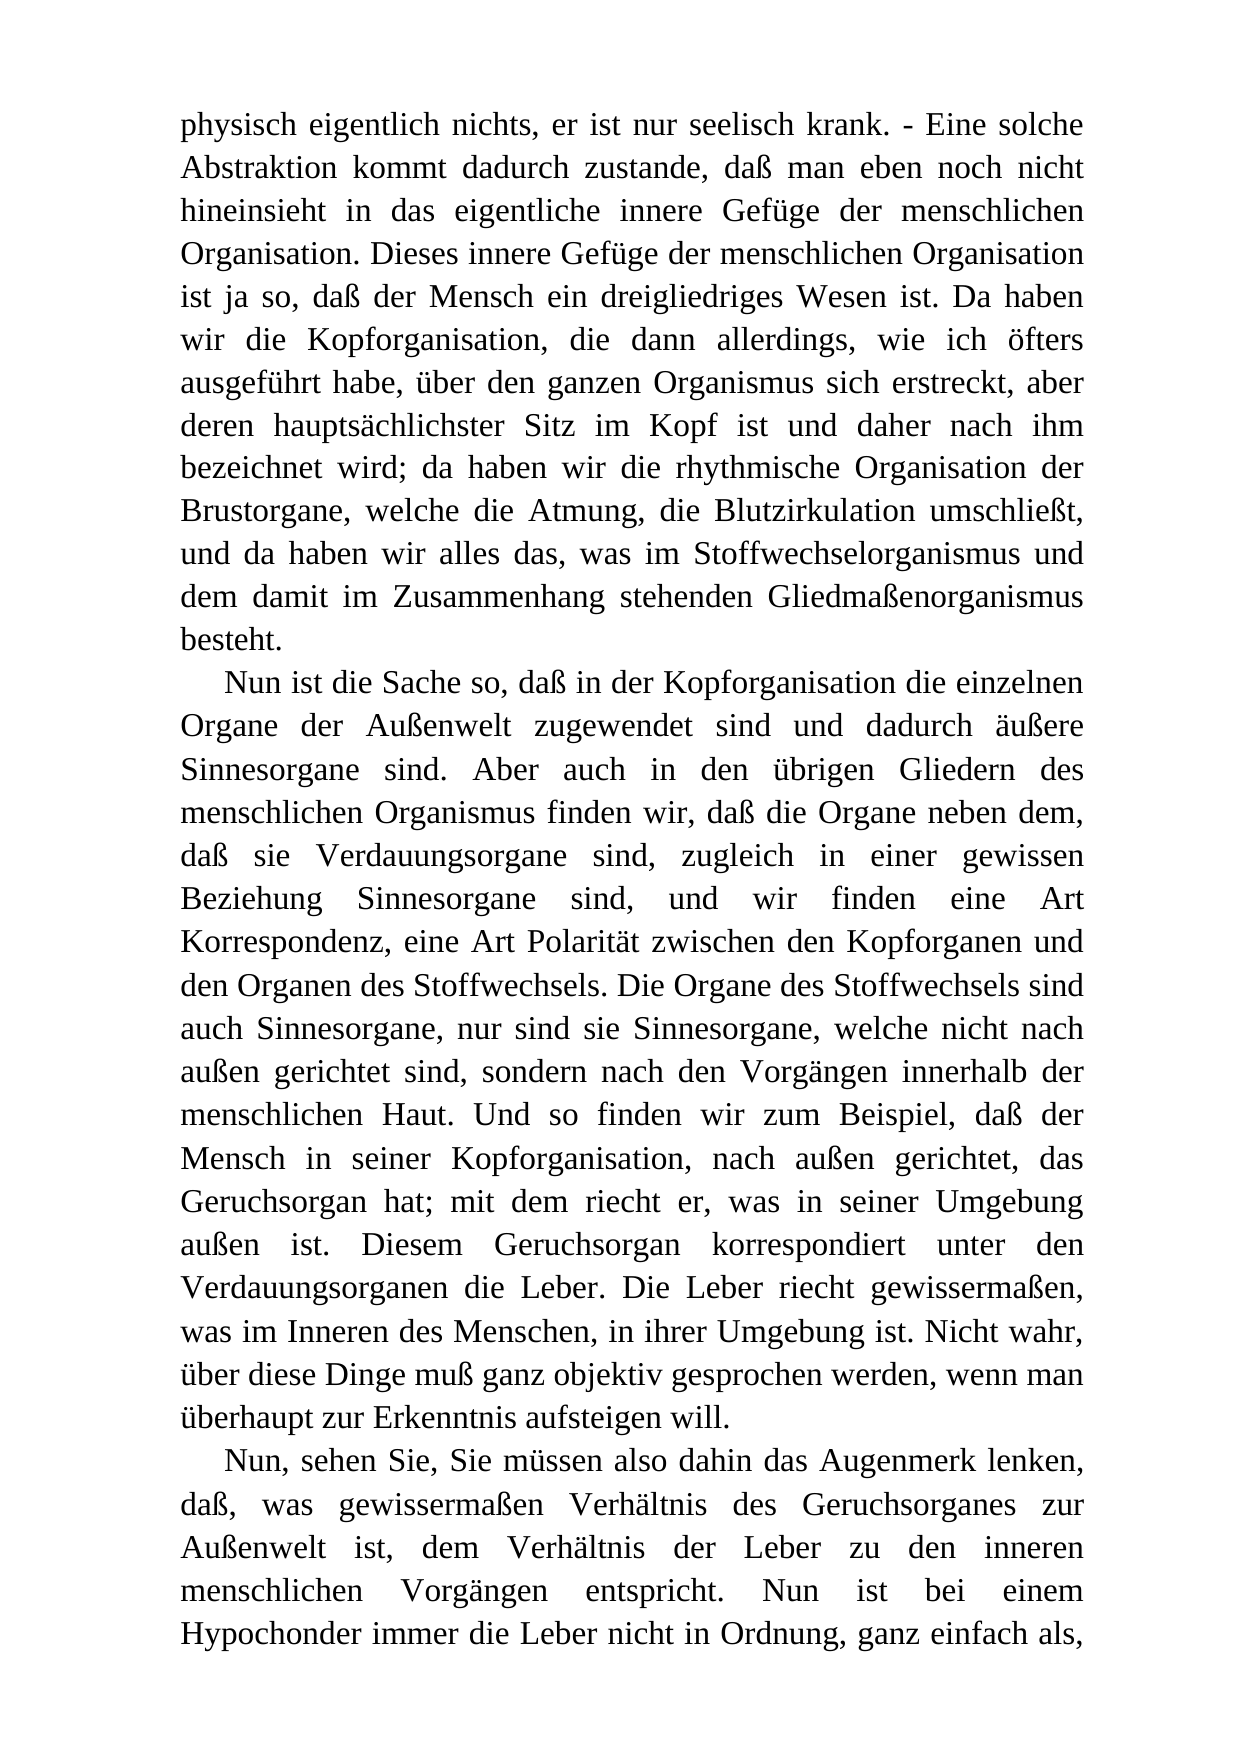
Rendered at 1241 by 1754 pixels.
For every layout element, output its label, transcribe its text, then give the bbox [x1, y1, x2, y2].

text Nun ist die Sache so, daß in der Kopforganisation die einzelnen Organe der Außenwelt zugewendet sind und dadurch äußere Sinnesorgane sind. Aber auch in den übrigen Gliedern des menschlichen Organismus finden wir, daß die Organe neben dem, daß sie Verdauungsorgane sind, zugleich in einer gewissen Beziehung Sinnesorgane sind, und wir finden eine Art Korrespondenz, eine Art Polarität zwischen den Kopforganen und den Organen des Stoffwechsels. Die Organe des Stoffwechsels sind auch Sinnesorgane, nur sind sie Sinnesorgane, welche nicht nach außen gerichtet sind, sondern nach den Vorgängen innerhalb der menschlichen Haut. Und so finden wir zum Beispiel, daß der Mensch in seiner Kopforganisation, nach außen gerichtet, das Geruchsorgan hat; mit dem riecht er, was in seiner Umgebung außen ist. Diesem Geruchsorgan korrespondiert unter den Verdauungsorganen die Leber. Die Leber riecht gewissermaßen, was im Inneren des Menschen, in ihrer Umgebung ist. Nicht wahr, über diese Dinge muß ganz objektiv gesprochen werden, wenn man überhaupt zur Erkenntnis aufsteigen will. [180, 662, 1085, 1436]
text Nun, sehen Sie, Sie müssen also dahin das Augenmerk lenken, daß, was gewissermaßen Verhältnis des Geruchsorganes zur Außenwelt ist, dem Verhältnis der Leber zu den inneren menschlichen Vorgängen entspricht. Nun ist bei einem Hypochonder immer die Leber nicht in Ordnung, ganz einfach als, [180, 1441, 1085, 1652]
text physisch eigentlich nichts, er ist nur seelisch krank. - Eine solche Abstraktion kommt dadurch zustande, daß man eben noch nicht hineinsieht in das eigentliche innere Gefüge der menschlichen Organisation. Dieses innere Gefüge der menschlichen Organisation ist ja so, daß der Mensch ein dreigliedriges Wesen ist. Da haben wir die Kopforganisation, die dann allerdings, wie ich öfters ausgeführt habe, über den ganzen Organismus sich erstreckt, aber deren hauptsächlichster Sitz im Kopf ist und daher nach ihm bezeichnet wird; da haben wir die rhythmische Organisation der Brustorgane, welche die Atmung, die Blutzirkulation umschließt, und da haben wir alles das, was im Stoffwechselorganismus und dem damit im Zusammenhang stehenden Gliedmaßenorganismus besteht. [180, 104, 1085, 658]
